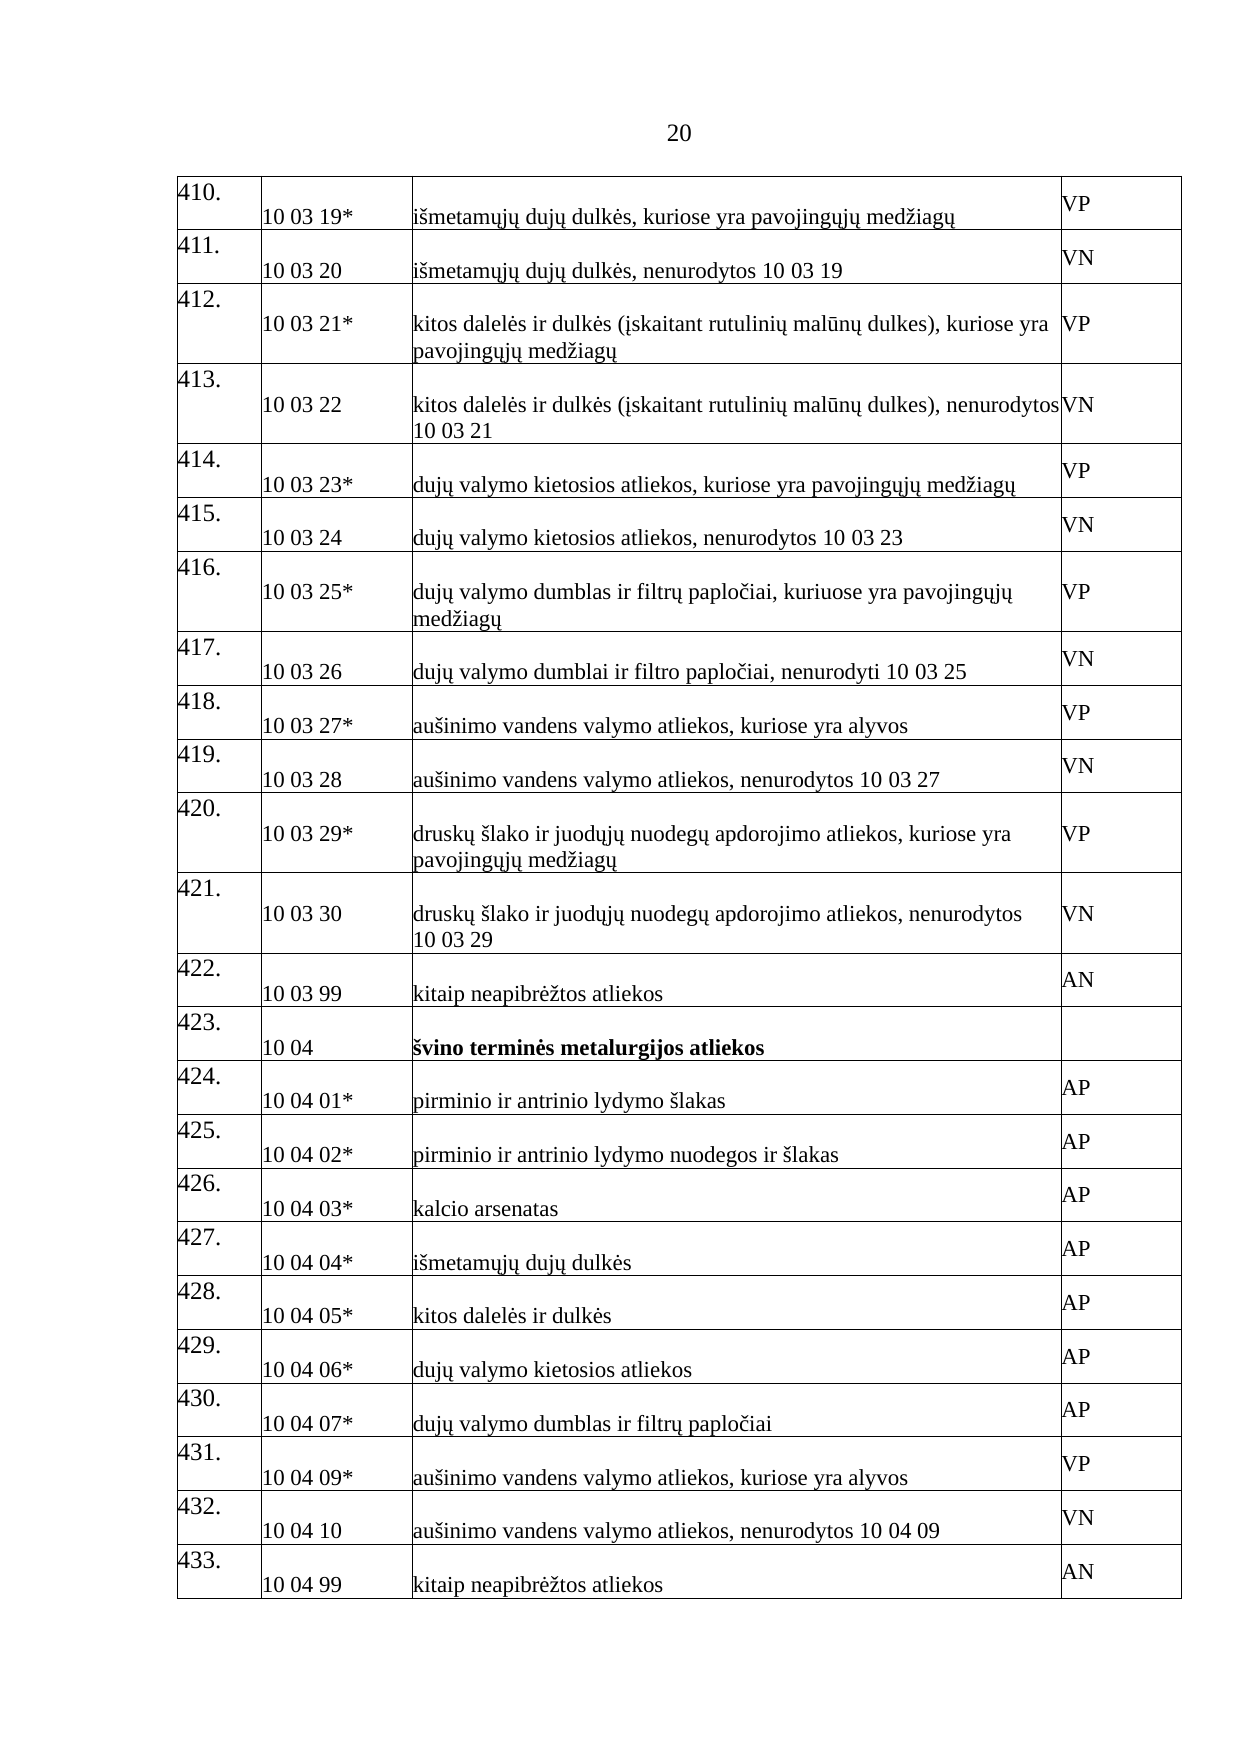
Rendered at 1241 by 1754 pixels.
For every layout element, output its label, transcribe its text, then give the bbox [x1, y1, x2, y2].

table_cell 423. [178, 1007, 261, 1060]
table_cell 10 04 01* [262, 1061, 412, 1114]
table_cell VN [1062, 364, 1181, 443]
table_cell aušinimo vandens valymo atliekos, nenurodytos 10 03 27 [413, 740, 1061, 792]
table_cell AN [1062, 1545, 1181, 1597]
table_cell kitaip neapibrėžtos atliekos [413, 954, 1061, 1006]
table_cell VP [1062, 1437, 1181, 1490]
table_cell išmetamųjų dujų dulkės, nenurodytos 10 03 19 [413, 230, 1061, 283]
table_cell 430. [178, 1384, 261, 1436]
table_cell 10 04 09* [262, 1437, 412, 1490]
table_cell dujų valymo kietosios atliekos, kuriose yra pavojingųjų medžiagų [413, 444, 1061, 497]
table_cell AP [1062, 1061, 1181, 1114]
table_cell 432. [178, 1491, 261, 1544]
table_cell 10 03 23* [262, 444, 412, 497]
table_cell VP [1062, 686, 1181, 738]
table_cell 10 03 20 [262, 230, 412, 283]
table_cell 10 03 22 [262, 364, 412, 443]
table_cell 10 04 05* [262, 1276, 412, 1329]
table_cell švino terminės metalurgijos atliekos [413, 1007, 1061, 1060]
table_cell 419. [178, 740, 261, 792]
table_cell AP [1062, 1115, 1181, 1167]
table_cell dujų valymo kietosios atliekos, nenurodytos 10 03 23 [413, 498, 1061, 551]
table_cell 10 03 99 [262, 954, 412, 1006]
table_cell VP [1062, 444, 1181, 497]
table_cell AP [1062, 1169, 1181, 1221]
table_cell 10 03 24 [262, 498, 412, 551]
table_cell VP [1062, 177, 1181, 229]
table_cell dujų valymo dumblai ir filtro papločiai, nenurodyti 10 03 25 [413, 632, 1061, 685]
table_cell kitos dalelės ir dulkės (įskaitant rutulinių malūnų dulkes), nenurodytos 10 03 21 [413, 364, 1061, 443]
table_cell 10 03 29* [262, 793, 412, 872]
table_cell VN [1062, 498, 1181, 551]
table_cell VP [1062, 284, 1181, 363]
table_cell 10 04 99 [262, 1545, 412, 1597]
table_cell pirminio ir antrinio lydymo nuodegos ir šlakas [413, 1115, 1061, 1167]
table_cell AP [1062, 1330, 1181, 1382]
table_cell 428. [178, 1276, 261, 1329]
table_cell 10 04 02* [262, 1115, 412, 1167]
table_cell išmetamųjų dujų dulkės [413, 1222, 1061, 1275]
table_cell 431. [178, 1437, 261, 1490]
table_cell dujų valymo dumblas ir filtrų papločiai, kuriuose yra pavojingųjų medžiagų [413, 552, 1061, 631]
table_cell 410. [178, 177, 261, 229]
table_cell 414. [178, 444, 261, 497]
table_cell 424. [178, 1061, 261, 1114]
table_cell išmetamųjų dujų dulkės, kuriose yra pavojingųjų medžiagų [413, 177, 1061, 229]
table_cell VN [1062, 740, 1181, 792]
table_cell aušinimo vandens valymo atliekos, nenurodytos 10 04 09 [413, 1491, 1061, 1544]
table_cell 10 03 26 [262, 632, 412, 685]
table_cell aušinimo vandens valymo atliekos, kuriose yra alyvos [413, 686, 1061, 738]
table_cell 10 04 07* [262, 1384, 412, 1436]
table_cell 418. [178, 686, 261, 738]
table_cell 411. [178, 230, 261, 283]
table_cell 417. [178, 632, 261, 685]
table_cell 10 04 04* [262, 1222, 412, 1275]
table_cell 426. [178, 1169, 261, 1221]
table_cell 412. [178, 284, 261, 363]
table_cell 10 03 30 [262, 873, 412, 952]
table_cell VN [1062, 632, 1181, 685]
table_cell 10 04 06* [262, 1330, 412, 1382]
table_cell 10 03 28 [262, 740, 412, 792]
table_cell 10 03 27* [262, 686, 412, 738]
table_cell VP [1062, 793, 1181, 872]
table_cell 413. [178, 364, 261, 443]
table_cell AN [1062, 954, 1181, 1006]
table_cell 415. [178, 498, 261, 551]
table_cell aušinimo vandens valymo atliekos, kuriose yra alyvos [413, 1437, 1061, 1490]
table_cell AP [1062, 1276, 1181, 1329]
table_cell kalcio arsenatas [413, 1169, 1061, 1221]
table_cell kitos dalelės ir dulkės (įskaitant rutulinių malūnų dulkes), kuriose yra pavojingųjų medžiagų [413, 284, 1061, 363]
table_cell dujų valymo dumblas ir filtrų papločiai [413, 1384, 1061, 1436]
table_cell VN [1062, 873, 1181, 952]
table_cell 422. [178, 954, 261, 1006]
table_cell [1062, 1007, 1181, 1060]
table_cell dujų valymo kietosios atliekos [413, 1330, 1061, 1382]
table_cell 421. [178, 873, 261, 952]
table_cell VN [1062, 230, 1181, 283]
table_cell 427. [178, 1222, 261, 1275]
table_cell kitos dalelės ir dulkės [413, 1276, 1061, 1329]
table_cell kitaip neapibrėžtos atliekos [413, 1545, 1061, 1597]
table_cell 425. [178, 1115, 261, 1167]
table_cell VP [1062, 552, 1181, 631]
table_cell 10 04 [262, 1007, 412, 1060]
table_cell 429. [178, 1330, 261, 1382]
table_cell druskų šlako ir juodųjų nuodegų apdorojimo atliekos, nenurodytos 10 03 29 [413, 873, 1061, 952]
table_cell VN [1062, 1491, 1181, 1544]
table_cell 416. [178, 552, 261, 631]
table_cell pirminio ir antrinio lydymo šlakas [413, 1061, 1061, 1114]
table_cell 10 04 10 [262, 1491, 412, 1544]
table_cell 10 03 19* [262, 177, 412, 229]
table_cell AP [1062, 1384, 1181, 1436]
table_cell 420. [178, 793, 261, 872]
table_cell druskų šlako ir juodųjų nuodegų apdorojimo atliekos, kuriose yra pavojingųjų medžiagų [413, 793, 1061, 872]
table_cell 10 03 25* [262, 552, 412, 631]
table_cell 433. [178, 1545, 261, 1597]
table_cell 10 04 03* [262, 1169, 412, 1221]
table_cell 10 03 21* [262, 284, 412, 363]
table_cell AP [1062, 1222, 1181, 1275]
